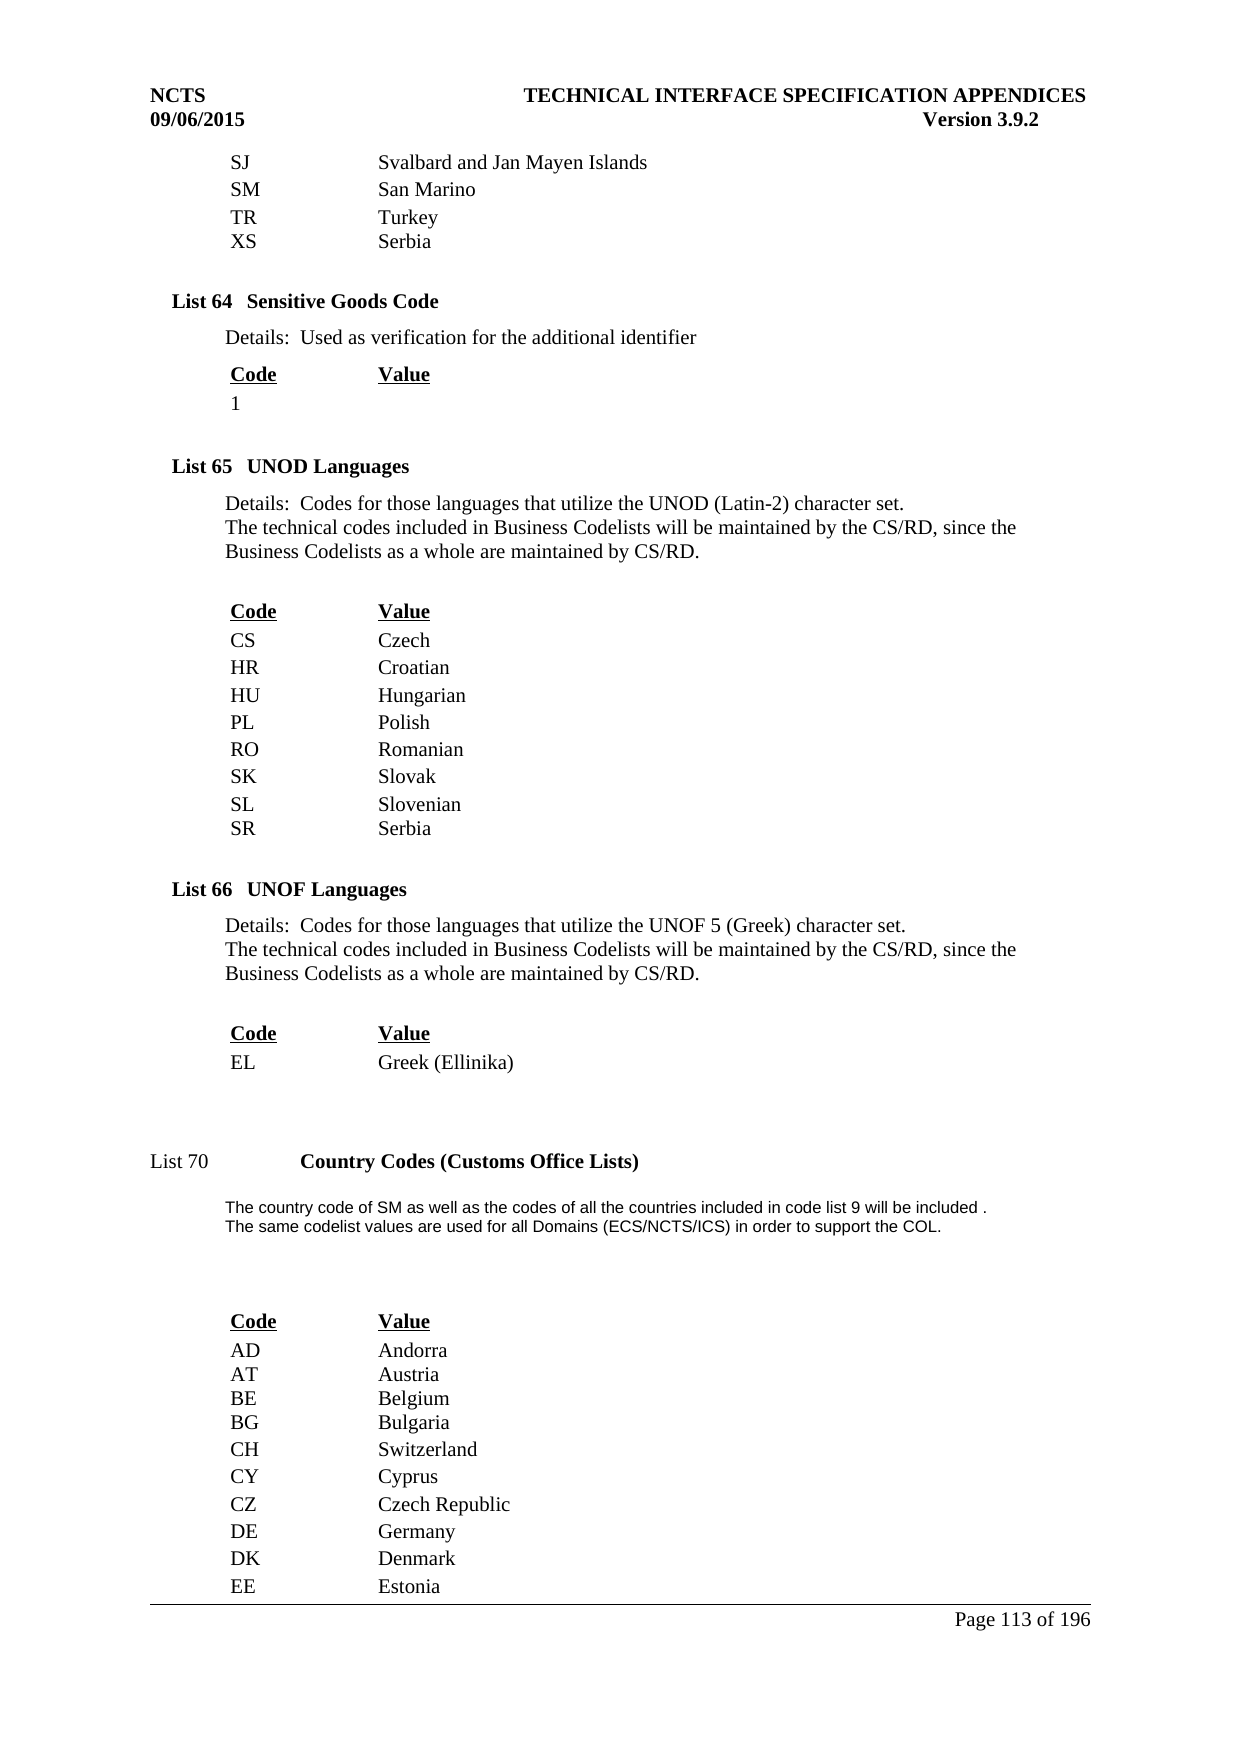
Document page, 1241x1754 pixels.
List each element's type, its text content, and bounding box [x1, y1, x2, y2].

table_cell Andorra Austria Belgium [375, 1338, 1113, 1410]
table_cell SM [227, 177, 375, 204]
text Business Codelists as a whole are maintained by CS/RD. [150, 539, 1091, 563]
table_cell CZ [227, 1492, 375, 1519]
text The same codelist values are used for all Domains (ECS/NCTS/ICS) in order to support the COL. [150, 1217, 1091, 1236]
table_cell CH [227, 1437, 375, 1464]
table_cell Bulgaria [375, 1410, 1113, 1437]
text Details: Codes for those languages that utilize the UNOD (Latin-2) character set. [150, 491, 1091, 514]
subtitle List 64 Sensitive Goods Code [172, 289, 1091, 313]
table_cell Switzerland [375, 1437, 1113, 1464]
text Business Codelists as a whole are maintained by CS/RD. [150, 961, 1091, 985]
table_cell 1 [227, 391, 375, 418]
table_header Value [375, 1309, 1113, 1338]
table_cell Cyprus [375, 1464, 1113, 1492]
table_cell SJ [227, 150, 375, 177]
table_cell Svalbard and Jan Mayen Islands [375, 150, 1113, 177]
table_cell Polish [375, 710, 1113, 737]
table_cell Slovak [375, 765, 1113, 792]
table_cell Czech [375, 628, 1113, 655]
table_cell Denmark [375, 1546, 1113, 1573]
table_header Value [375, 599, 1113, 628]
table_cell Turkey Serbia [375, 205, 1113, 253]
table_cell Germany [375, 1519, 1113, 1546]
table_header Code [227, 599, 375, 628]
subtitle List 66 UNOF Languages [172, 876, 1091, 901]
table_cell DK [227, 1546, 375, 1573]
table_cell BG [227, 1410, 375, 1437]
table_cell San Marino [375, 177, 1113, 204]
text Details: Codes for those languages that utilize the UNOF 5 (Greek) character set. [150, 912, 1091, 937]
table_cell SK [227, 765, 375, 792]
table_cell AD AT BE [227, 1338, 375, 1410]
table_cell RO [227, 737, 375, 764]
text The technical codes included in Business Codelists will be maintained by the CS/RD, since the [150, 937, 1091, 961]
text Details: Used as verification for the additional identifier [225, 325, 1091, 349]
table_cell CS [227, 628, 375, 655]
text The technical codes included in Business Codelists will be maintained by the CS/RD, since the [150, 514, 1091, 539]
text List 70 Country Codes (Customs Office Lists) [150, 1149, 1091, 1173]
table_cell Croatian [375, 655, 1113, 683]
table_header Value [375, 362, 1113, 391]
table_header Code [227, 1021, 375, 1050]
table_cell EE [227, 1574, 375, 1601]
table_cell Hungarian [375, 683, 1113, 710]
table_cell Estonia [375, 1574, 1113, 1601]
table_cell DE [227, 1519, 375, 1546]
text The country code of SM as well as the codes of all the countries included in code list 9 will be included . [150, 1197, 1091, 1217]
table_cell PL [227, 710, 375, 737]
table_header Code [227, 362, 375, 391]
table_cell TR XS [227, 205, 375, 253]
table_cell SL SR [227, 792, 375, 840]
table_cell HU [227, 683, 375, 710]
table_cell Romanian [375, 737, 1113, 764]
table_header Value [375, 1021, 1113, 1050]
table_header Code [227, 1309, 375, 1338]
subtitle List 65 UNOD Languages [172, 454, 1091, 478]
table_cell Czech Republic [375, 1492, 1113, 1519]
table_cell HR [227, 655, 375, 683]
table_cell CY [227, 1464, 375, 1492]
table_cell [375, 391, 1113, 418]
table_cell Greek (Ellinika) [375, 1050, 1113, 1077]
table_cell Slovenian Serbia [375, 792, 1113, 840]
table_cell EL [227, 1050, 375, 1077]
